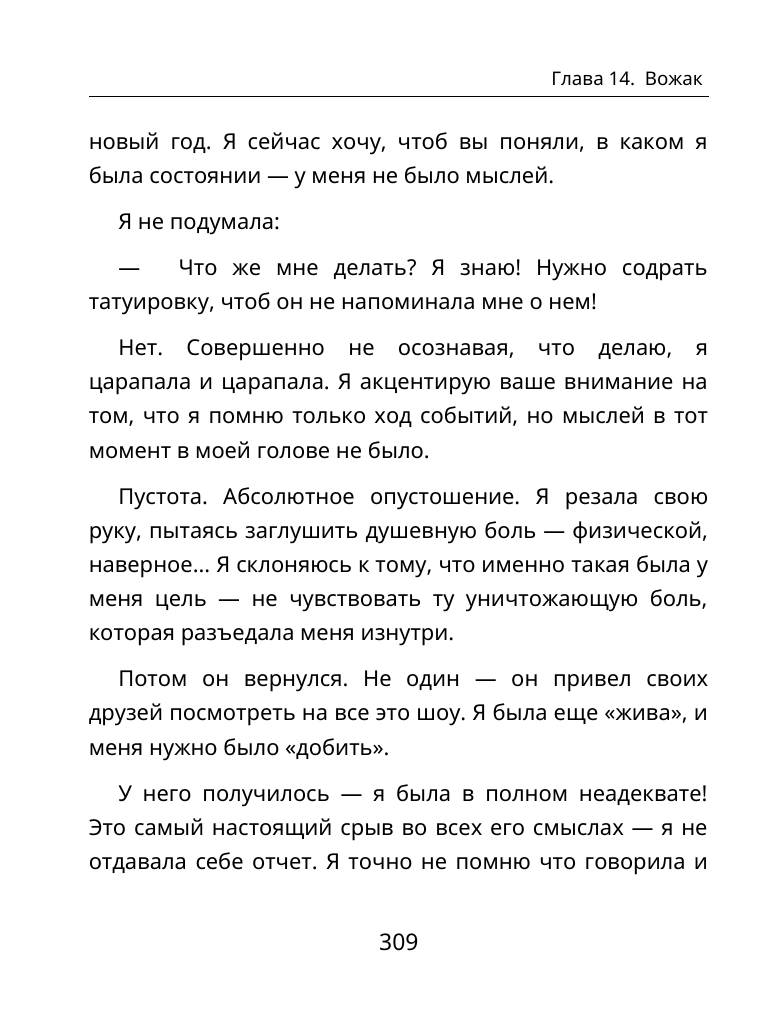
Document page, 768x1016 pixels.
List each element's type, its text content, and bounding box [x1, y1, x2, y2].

list Что же мне делать? Я знаю! Нужно содрать татуировку, чтоб он не напоминала мне о нем! [88, 252, 709, 316]
text Я не подумала: [88, 206, 709, 236]
text У него получилось — я была в полном неадеквате! Это самый настоящий срыв во всех его смыслах — я не отдавала себе отчет. Я точно не помню что говорила и [88, 777, 709, 876]
text Нет. Совершенно не осознавая, что делаю, я царапала и царапала. Я акцентирую ваше внимание на том, что я помню только ход событий, но мыслей в тот момент в моей голове не было. [88, 332, 709, 464]
text Потом он вернулся. Не один — он привел своих друзей посмотреть на все это шоу. Я была еще «жива», и меня нужно было «добить». [88, 663, 709, 761]
text новый год. Я сейчас хочу, чтоб вы поняли, в каком я была состоянии — у меня не было мыслей. [88, 126, 709, 190]
text Пустота. Абсолютное опустошение. Я резала свою руку, пытаясь заглушить душевную боль — физической, наверное... Я склоняюсь к тому, что именно такая была у меня цель — не чувствовать ту уничтожающую боль, которая разъедала меня изнутри. [88, 481, 709, 647]
